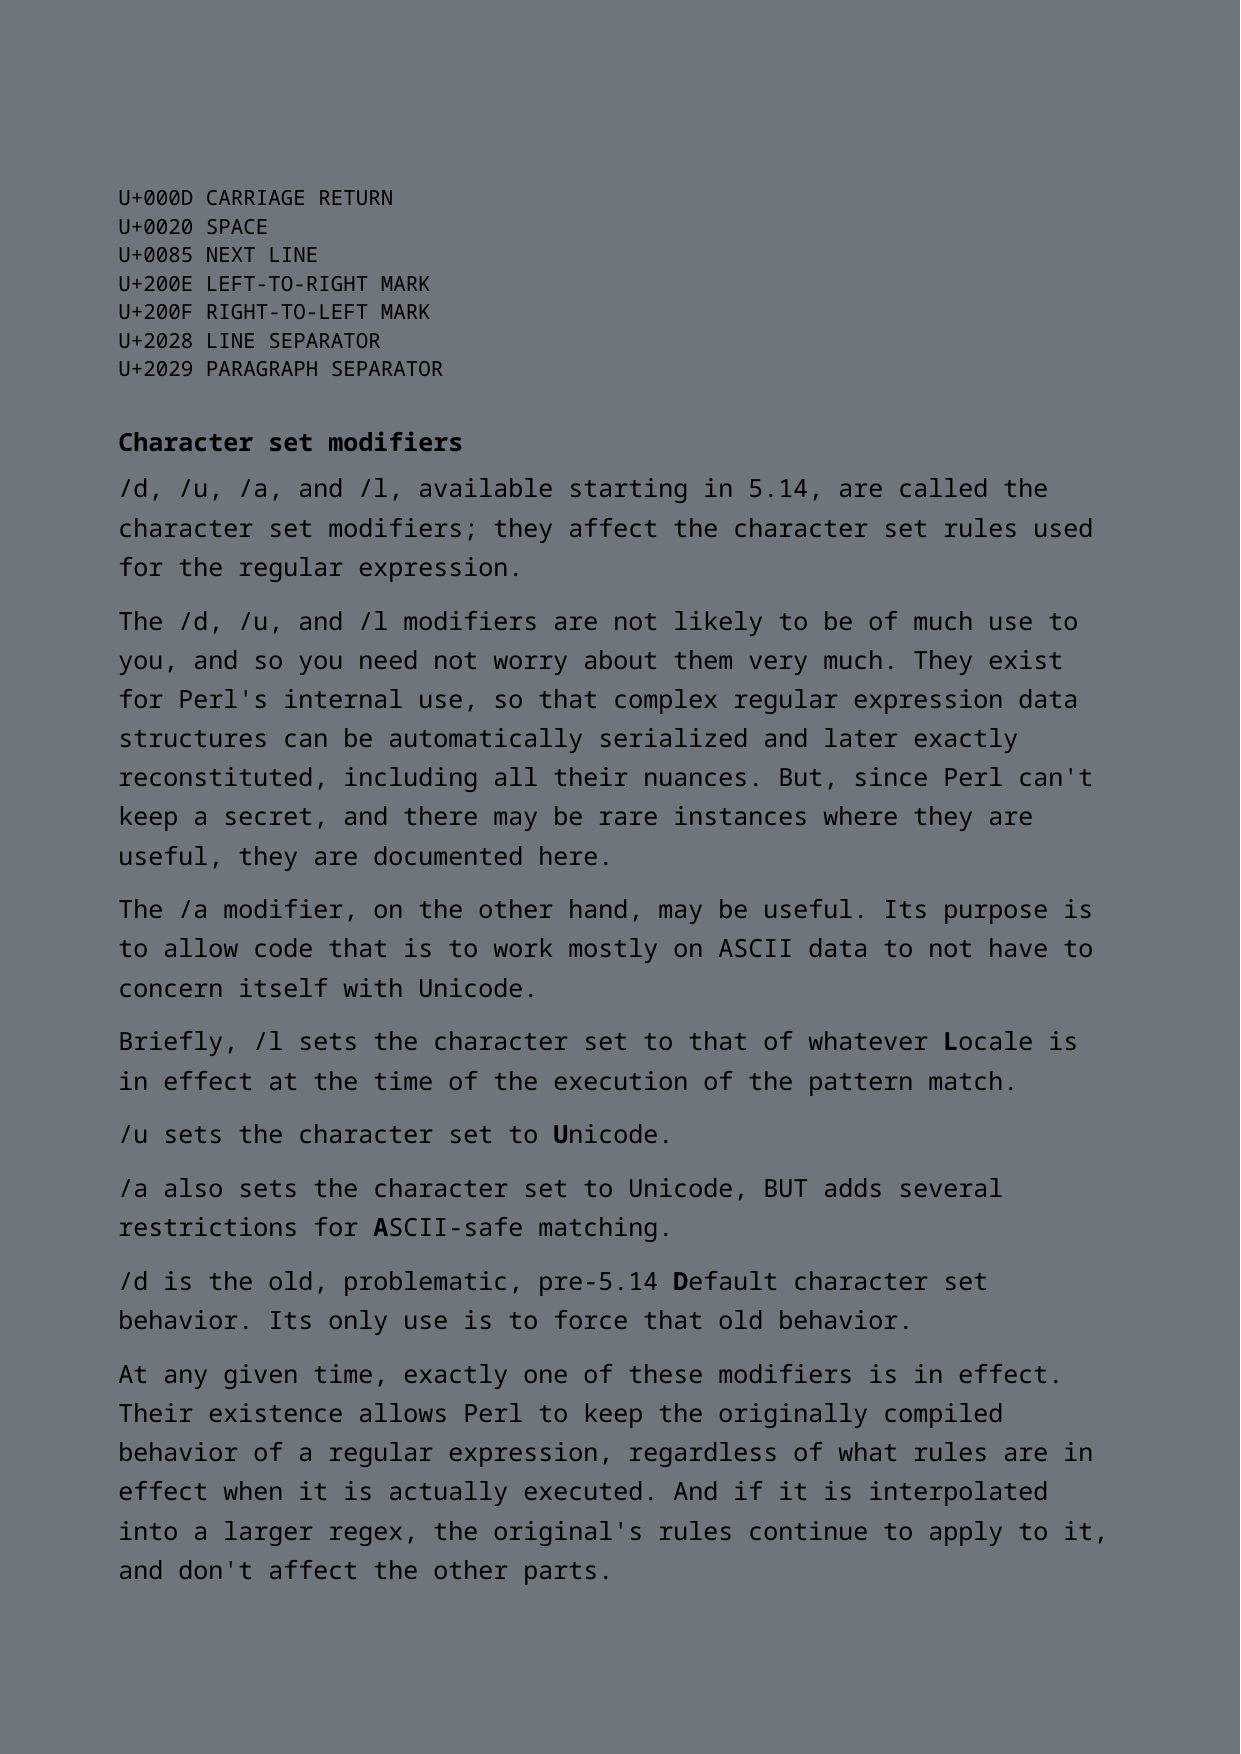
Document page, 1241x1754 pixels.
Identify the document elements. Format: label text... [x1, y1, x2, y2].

text U+0085 NEXT LINE [118, 240, 1122, 269]
text Briefly, /l sets the character set to that of whatever Locale is in effect at the time of the execution of the pattern match. [118, 1024, 1122, 1097]
text U+200E LEFT-TO-RIGHT MARK [118, 269, 1122, 297]
text U+000D CARRIAGE RETURN [118, 183, 1122, 212]
text U+2029 PARAGRAPH SEPARATOR [118, 354, 1122, 383]
text U+2028 LINE SEPARATOR [118, 326, 1122, 354]
text U+0020 SPACE [118, 212, 1122, 240]
text U+200F RIGHT-TO-LEFT MARK [118, 297, 1122, 326]
text /d, /u, /a, and /l, available starting in 5.14, are called the character set modifiers; they affect the character set rules used for the regular expression. [118, 471, 1122, 583]
text /a also sets the character set to Unicode, BUT adds several restrictions for ASCII-safe matching. [118, 1171, 1122, 1244]
text The /d, /u, and /l modifiers are not likely to be of much use to you, and so you need not worry about them very much. They exist for Perl's internal use, so that complex regular expression data structures can be automatically serialized and later exactly reconstituted, including all their nuances. But, since Perl can't keep a secret, and there may be rare instances where they are useful, they are documented here. [118, 603, 1122, 872]
subtitle Character set modifiers [118, 424, 1122, 459]
text At any given time, exactly one of these modifiers is in effect. Their existence allows Perl to keep the originally compiled behavior of a regular expression, regardless of what rules are in effect when it is actually executed. And if it is interpolated into a larger regex, the original's rules continue to apply to it, and don't affect the other parts. [118, 1357, 1122, 1586]
text The /a modifier, on the other hand, may be useful. Its purpose is to allow code that is to work mostly on ASCII data to not have to concern itself with Unicode. [118, 892, 1122, 1004]
text /d is the old, problematic, pre-5.14 Default character set behavior. Its only use is to force that old behavior. [118, 1264, 1122, 1337]
text /u sets the character set to Unicode. [118, 1117, 1122, 1151]
